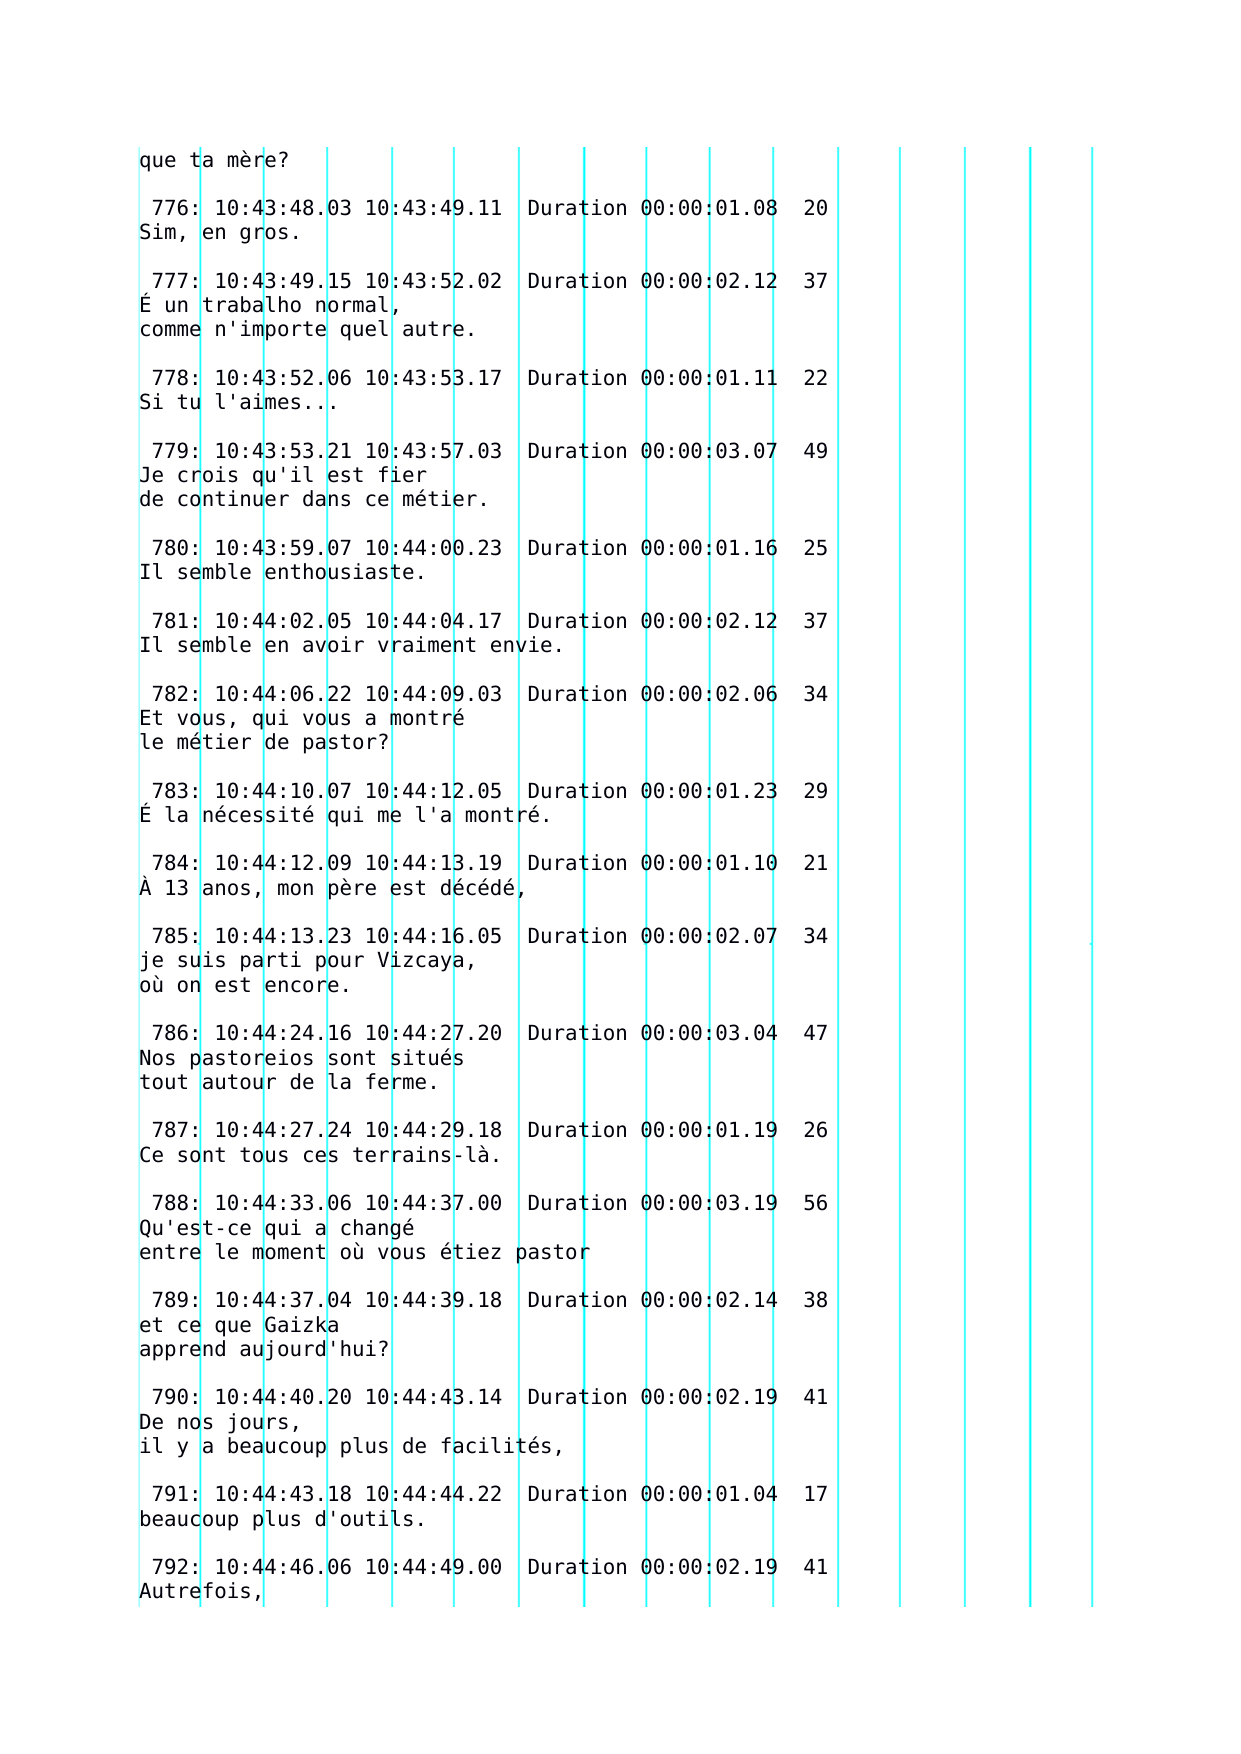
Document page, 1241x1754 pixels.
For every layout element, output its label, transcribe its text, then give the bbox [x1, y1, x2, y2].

text Il semble en avoir vraiment envie. [139, 633, 1101, 657]
text apprend aujourd'hui? [139, 1337, 1101, 1361]
text beaucoup plus d'outils. [139, 1507, 1101, 1531]
text 779: 10:43:53.21 10:43:57.03 Duration 00:00:03.07 49 [139, 439, 1101, 463]
text Sim, en gros. [139, 220, 1101, 245]
text le métier de pastor? [139, 730, 1101, 754]
picture [138, 147, 1102, 1607]
text Autrefois, [139, 1579, 1101, 1604]
text À 13 anos, mon père est décédé, [139, 876, 1101, 900]
text où on est encore. [139, 973, 1101, 997]
text 782: 10:44:06.22 10:44:09.03 Duration 00:00:02.06 34 [139, 682, 1101, 706]
text 784: 10:44:12.09 10:44:13.19 Duration 00:00:01.10 21 [139, 851, 1101, 876]
text 789: 10:44:37.04 10:44:39.18 Duration 00:00:02.14 38 [139, 1288, 1101, 1313]
text 783: 10:44:10.07 10:44:12.05 Duration 00:00:01.23 29 [139, 779, 1101, 803]
text entre le moment où vous étiez pastor [139, 1240, 1101, 1264]
text 790: 10:44:40.20 10:44:43.14 Duration 00:00:02.19 41 [139, 1385, 1101, 1410]
text 787: 10:44:27.24 10:44:29.18 Duration 00:00:01.19 26 [139, 1118, 1101, 1143]
text et ce que Gaizka [139, 1313, 1101, 1337]
text É la nécessité qui me l'a montré. [139, 803, 1101, 827]
text comme n'importe quel autre. [139, 317, 1101, 342]
text Nos pastoreios sont situés [139, 1046, 1101, 1070]
text Qu'est-ce qui a changé [139, 1216, 1101, 1240]
text É un trabalho normal, [139, 293, 1101, 317]
text 778: 10:43:52.06 10:43:53.17 Duration 00:00:01.11 22 [139, 366, 1101, 390]
text je suis parti pour Vizcaya, [139, 948, 1101, 973]
text De nos jours, [139, 1410, 1101, 1434]
text 776: 10:43:48.03 10:43:49.11 Duration 00:00:01.08 20 [139, 196, 1101, 220]
text 777: 10:43:49.15 10:43:52.02 Duration 00:00:02.12 37 [139, 269, 1101, 293]
text tout autour de la ferme. [139, 1070, 1101, 1094]
text Il semble enthousiaste. [139, 560, 1101, 584]
text 781: 10:44:02.05 10:44:04.17 Duration 00:00:02.12 37 [139, 609, 1101, 633]
text il y a beaucoup plus de facilités, [139, 1434, 1101, 1458]
text 780: 10:43:59.07 10:44:00.23 Duration 00:00:01.16 25 [139, 536, 1101, 560]
text que ta mère? [139, 148, 1101, 172]
text 785: 10:44:13.23 10:44:16.05 Duration 00:00:02.07 34 [139, 924, 1101, 948]
text Je crois qu'il est fier [139, 463, 1101, 487]
text de continuer dans ce métier. [139, 487, 1101, 512]
text 786: 10:44:24.16 10:44:27.20 Duration 00:00:03.04 47 [139, 1021, 1101, 1046]
text 788: 10:44:33.06 10:44:37.00 Duration 00:00:03.19 56 [139, 1191, 1101, 1216]
text Et vous, qui vous a montré [139, 706, 1101, 730]
text 791: 10:44:43.18 10:44:44.22 Duration 00:00:01.04 17 [139, 1482, 1101, 1507]
text Ce sont tous ces terrains-là. [139, 1143, 1101, 1167]
text 792: 10:44:46.06 10:44:49.00 Duration 00:00:02.19 41 [139, 1555, 1101, 1579]
text Si tu l'aimes... [139, 390, 1101, 414]
